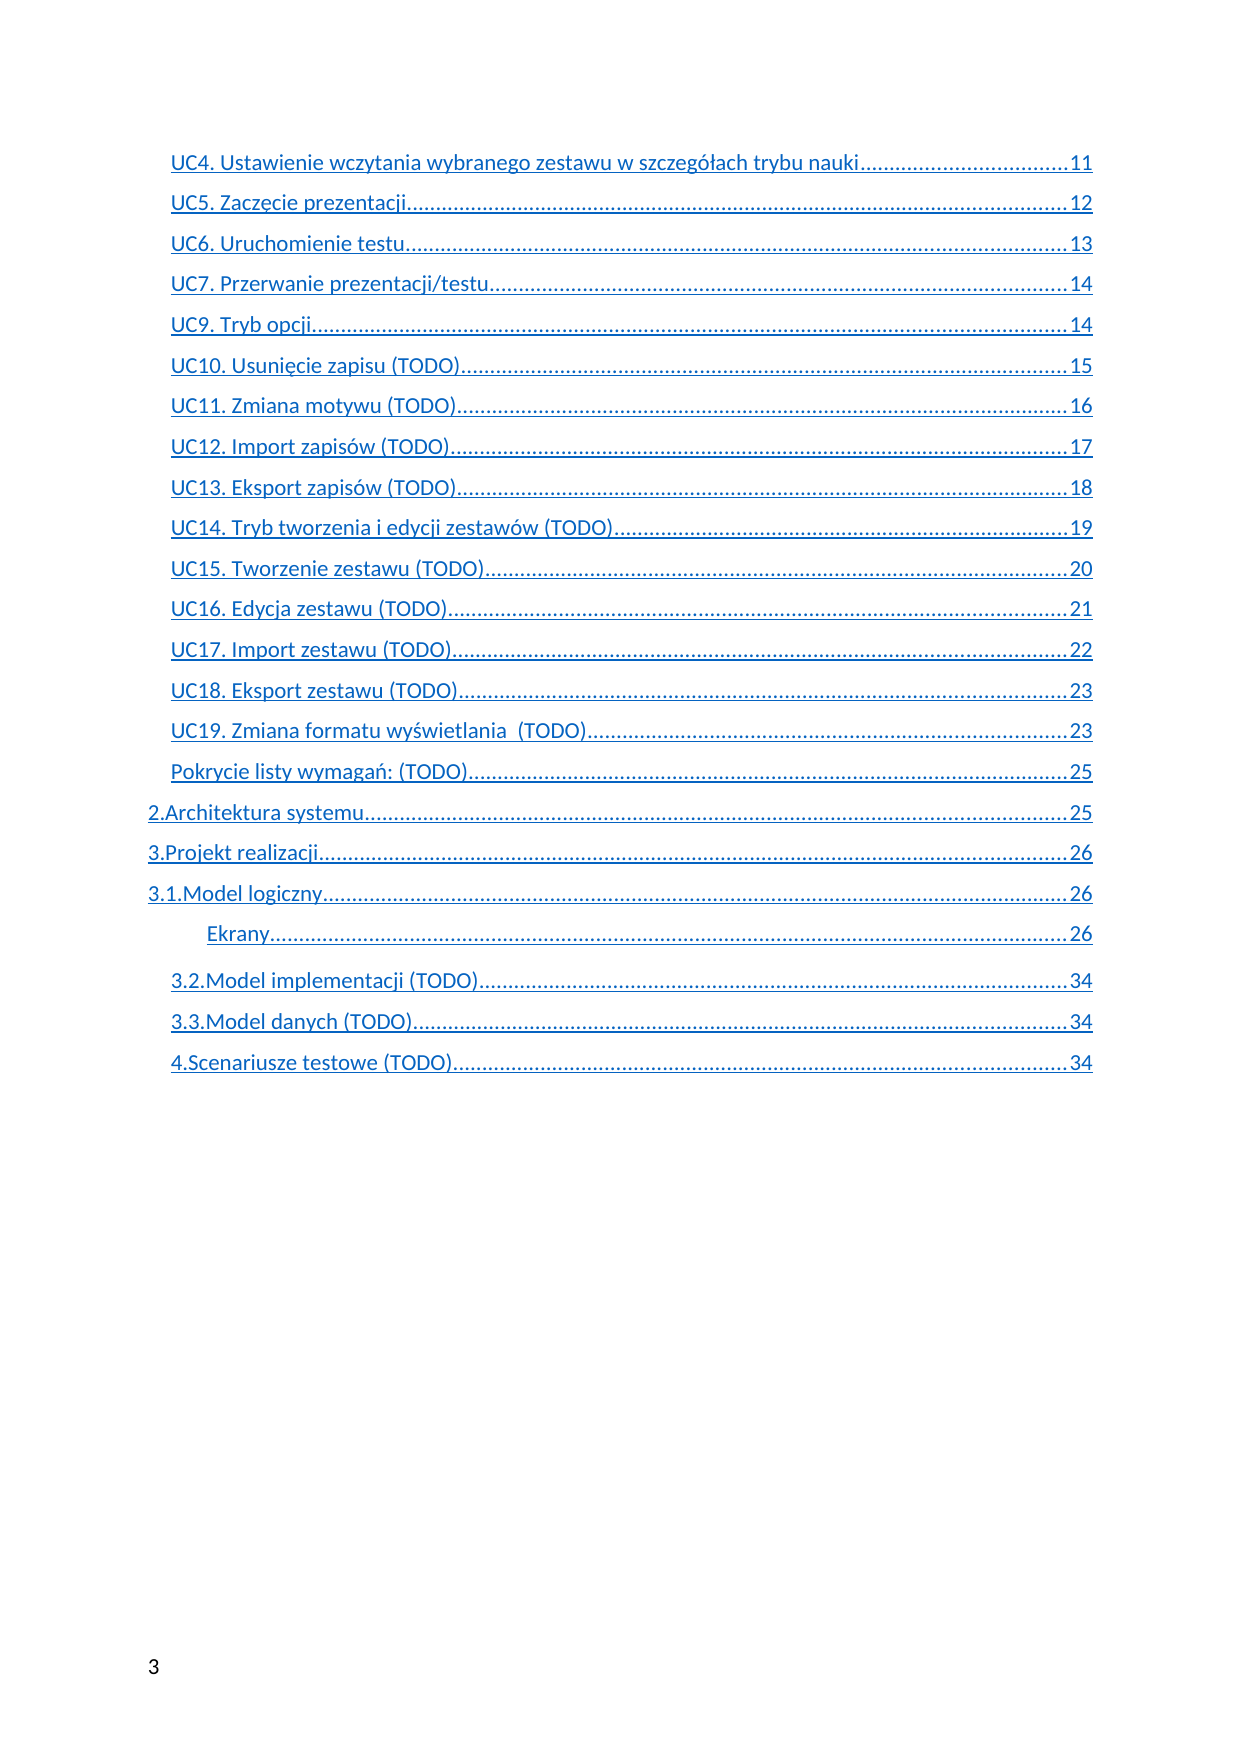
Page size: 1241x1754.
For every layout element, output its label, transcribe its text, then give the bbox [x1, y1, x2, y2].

text UC4. Ustawienie wczytania wybranego zestawu w szczegółach trybu nauki 11 [171, 148, 1093, 172]
text 3.3.Model danych (TODO) 34 [171, 1007, 1093, 1031]
text UC5. Zaczęcie prezentacji 12 [171, 188, 1093, 212]
text UC17. Import zestawu (TODO) 22 [171, 635, 1093, 659]
text UC19. Zmiana formatu wyświetlania (TODO) 23 [171, 716, 1093, 741]
text UC14. Tryb tworzenia i edycji zestawów (TODO) 19 [171, 513, 1093, 537]
text UC6. Uruchomienie testu 13 [171, 229, 1093, 253]
text UC7. Przerwanie prezentacji/testu 14 [171, 269, 1093, 294]
text 3.Projekt realizacji 26 [148, 838, 1093, 862]
text UC11. Zmiana motywu (TODO) 16 [171, 391, 1093, 416]
text 3.1.Model logiczny 26 [148, 879, 1093, 903]
text 3.2.Model implementacji (TODO) 34 [171, 966, 1093, 991]
text UC16. Edycja zestawu (TODO) 21 [171, 594, 1093, 619]
text 2.Architektura systemu 25 [148, 798, 1093, 822]
text UC13. Eksport zapisów (TODO) 18 [171, 473, 1093, 497]
text 4.Scenariusze testowe (TODO) 34 [171, 1048, 1093, 1072]
text UC12. Import zapisów (TODO) 17 [171, 432, 1093, 456]
text UC10. Usunięcie zapisu (TODO) 15 [171, 351, 1093, 375]
text UC18. Eksport zestawu (TODO) 23 [171, 676, 1093, 700]
text Pokrycie listy wymagań: (TODO) 25 [171, 757, 1093, 781]
text UC15. Tworzenie zestawu (TODO) 20 [171, 554, 1093, 578]
text UC9. Tryb opcji 14 [171, 310, 1093, 334]
text Ekrany 26 [207, 919, 1093, 944]
